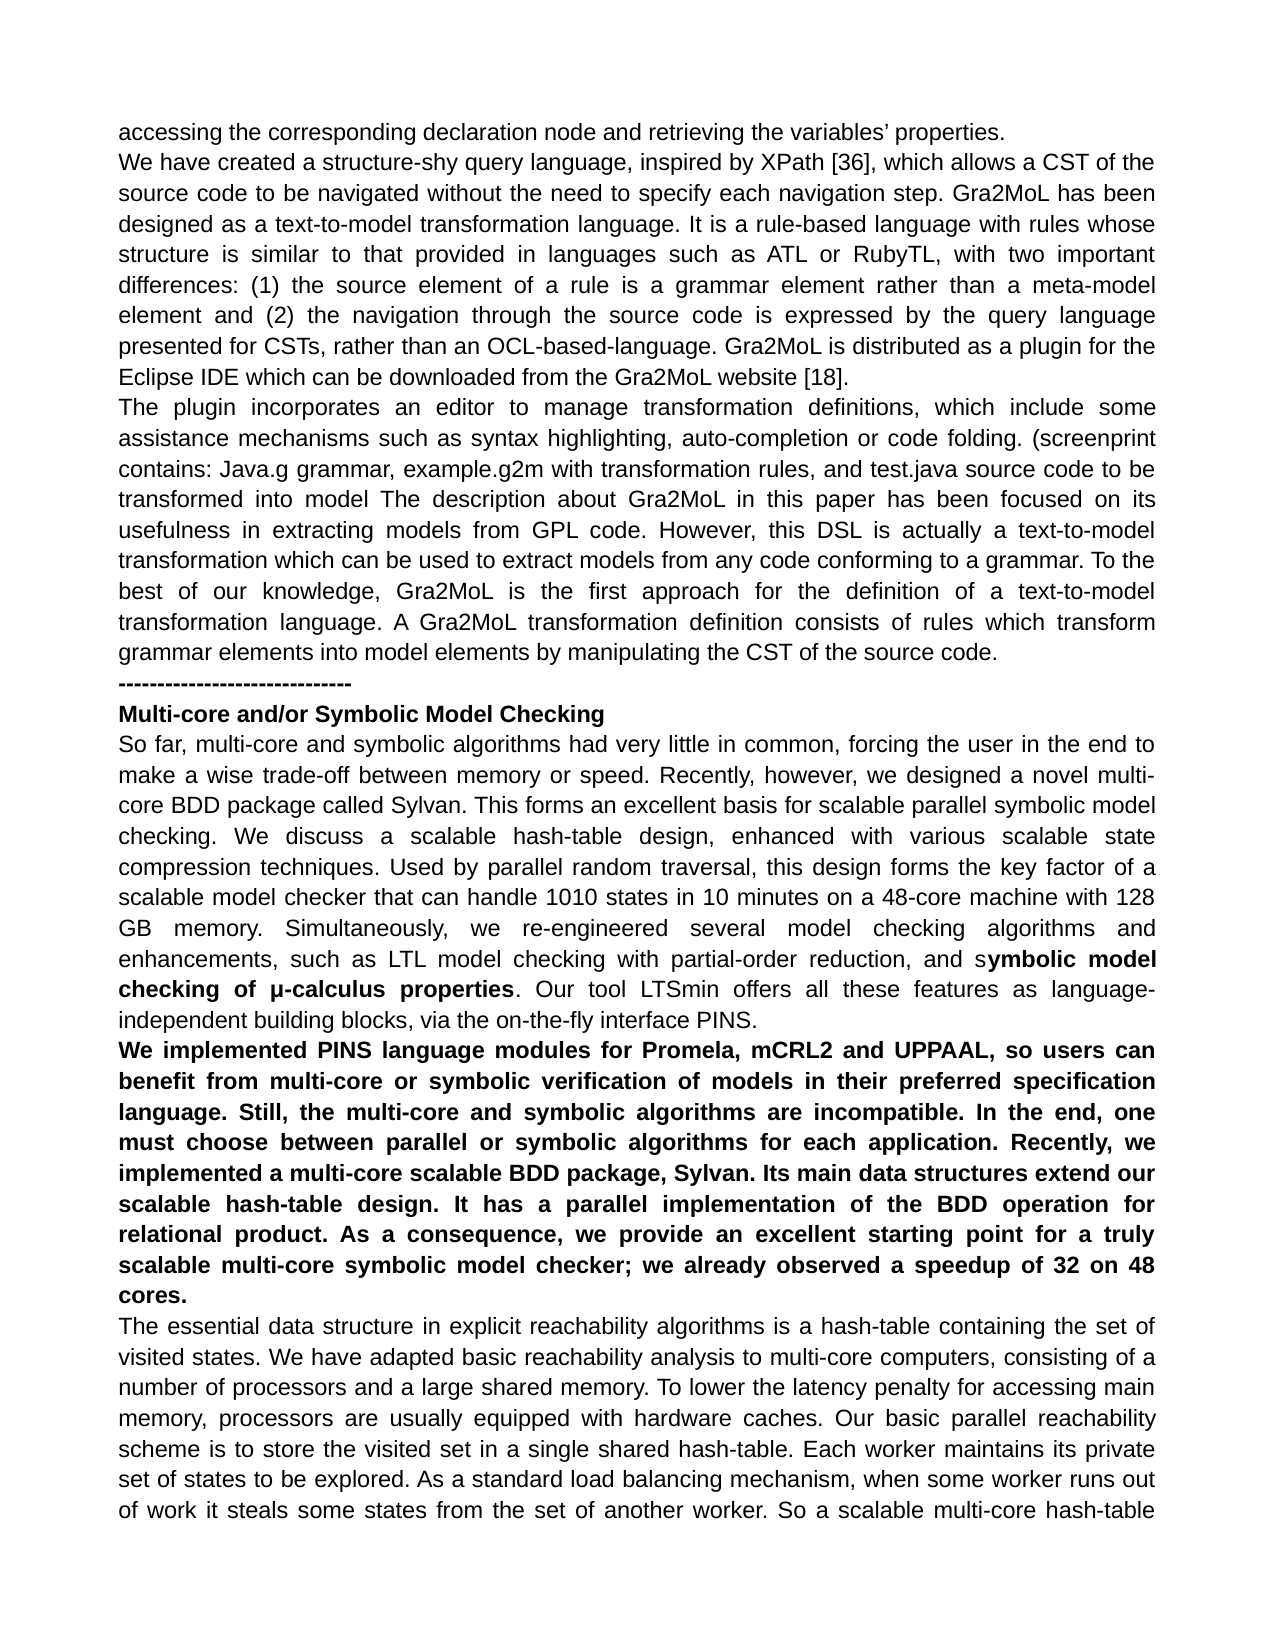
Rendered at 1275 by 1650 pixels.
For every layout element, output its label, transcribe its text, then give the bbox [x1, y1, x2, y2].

text The plugin incorporates an editor to manage transformation definitions, which include some assistance mechanisms such as syntax highlighting, auto-completion or code folding. (screenprint contains: Java.g grammar, example.g2m with transformation rules, and test.java source code to be transformed into model The description about Gra2MoL in this paper has been focused on its usefulness in extracting models from GPL code. However, this DSL is actually a text-to-model transformation which can be used to extract models from any code conforming to a grammar. To the best of our knowledge, Gra2MoL is the first approach for the definition of a text-to-model transformation language. A Gra2MoL transformation definition consists of rules which transform grammar elements into model elements by manipulating the CST of the source code. [118, 394, 1157, 666]
text So far, multi-core and symbolic algorithms had very little in common, forcing the user in the end to make a wise trade-off between memory or speed. Recently, however, we designed a novel multi-core BDD package called Sylvan. This forms an excellent basis for scalable parallel symbolic model checking. We discuss a scalable hash-table design, enhanced with various scalable state compression techniques. Used by parallel random traversal, this design forms the key factor of a scalable model checker that can handle 1010 states in 10 minutes on a 48-core machine with 128 GB memory. Simultaneously, we re-engineered several model checking algorithms and enhancements, such as LTL model checking with partial-order reduction, and symbolic model checking of μ-calculus properties. Our tool LTSmin offers all these features as language-independent building blocks, via the on-the-fly interface PINS. [118, 731, 1157, 1033]
text We have created a structure-shy query language, inspired by XPath [36], which allows a CST of the source code to be navigated without the need to specify each navigation step. Gra2MoL has been designed as a text-to-model transformation language. It is a rule-based language with rules whose structure is similar to that provided in languages such as ATL or RubyTL, with two important differences: (1) the source element of a rule is a grammar element rather than a meta-model element and (2) the navigation through the source code is expressed by the query language presented for CSTs, rather than an OCL-based-language. Gra2MoL is distributed as a plugin for the Eclipse IDE which can be downloaded from the Gra2MoL website [18]. [118, 149, 1157, 390]
text ------------------------------ [118, 669, 1157, 696]
text The essential data structure in explicit reachability algorithms is a hash-table containing the set of visited states. We have adapted basic reachability analysis to multi-core computers, consisting of a number of processors and a large shared memory. To lower the latency penalty for accessing main memory, processors are usually equipped with hardware caches. Our basic parallel reachability scheme is to store the visited set in a single shared hash-table. Each worker maintains its private set of states to be explored. As a standard load balancing mechanism, when some worker runs out of work it steals some states from the set of another worker. So a scalable multi-core hash-table [118, 1312, 1157, 1523]
text We implemented PINS language modules for Promela, mCRL2 and UPPAAL, so users can benefit from multi-core or symbolic verification of models in their preferred specification language. Still, the multi-core and symbolic algorithms are incompatible. In the end, one must choose between parallel or symbolic algorithms for each application. Recently, we implemented a multi-core scalable BDD package, Sylvan. Its main data structures extend our scalable hash-table design. It has a parallel implementation of the BDD operation for relational product. As a consequence, we provide an excellent starting point for a truly scalable multi-core symbolic model checker; we already observed a speedup of 32 on 48 cores. [118, 1037, 1157, 1309]
text accessing the corresponding declaration node and retrieving the variables’ properties. [118, 118, 1157, 145]
text Multi-core and/or Symbolic Model Checking [118, 700, 1157, 727]
